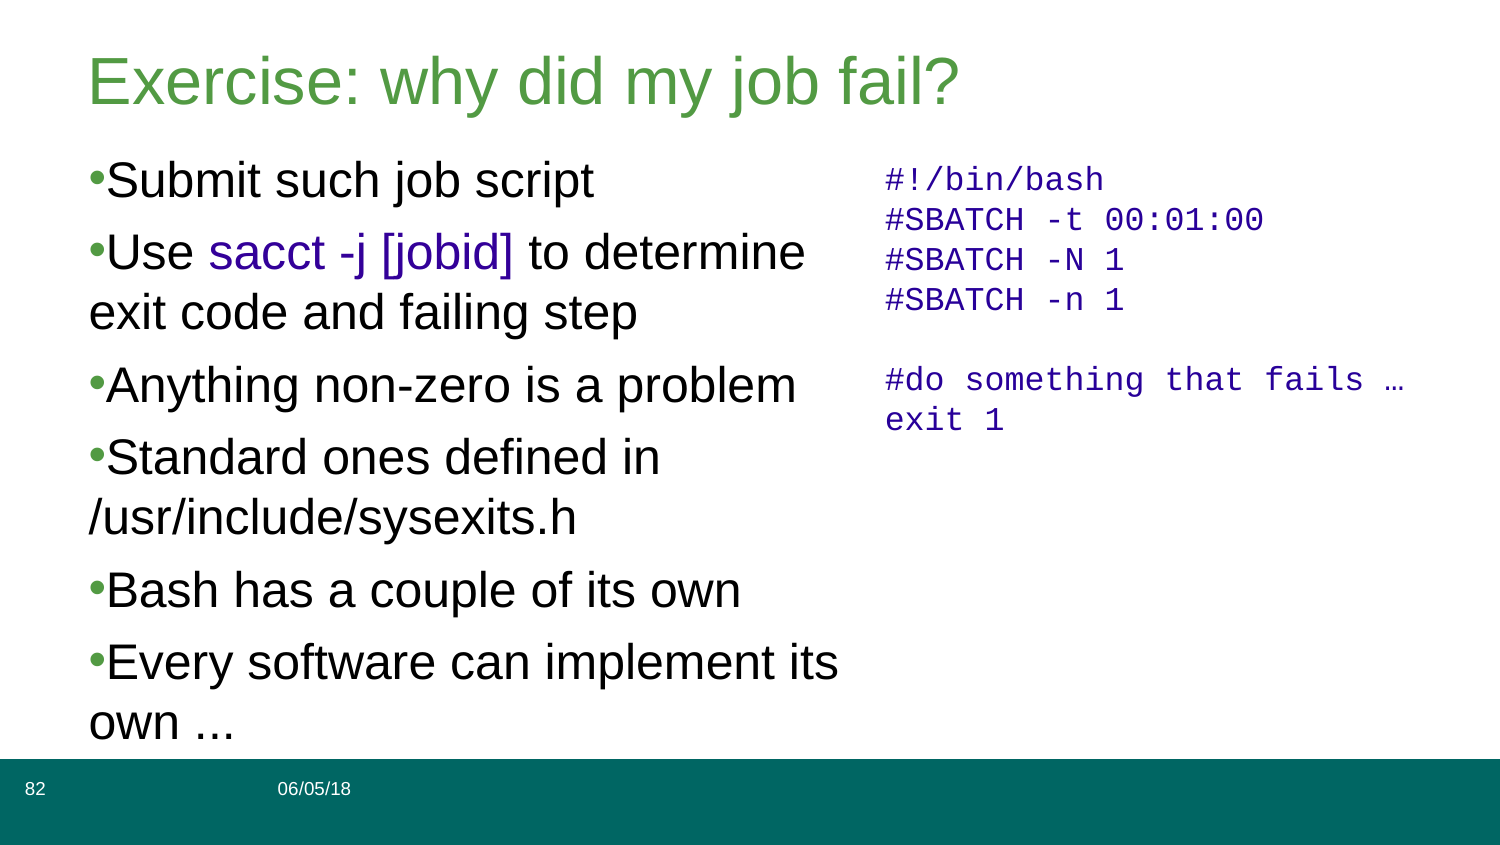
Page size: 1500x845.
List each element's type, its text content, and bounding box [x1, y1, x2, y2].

text_box 06/05/18 [277, 776, 553, 799]
title Exercise: why did my job fail? [87, 37, 1426, 132]
text_box #!/bin/bash #SBATCH -t 00:01:00 #SBATCH -N 1 #SBATCH -n 1 #do something that fails … exit 1 [870, 150, 1500, 705]
list Submit such job script Use sacct -j [jobid] to determine exit code and failing step Anything non-zero is a problem Standard ones defined in /usr/include/sysexits.h Bash has a couple of its own Every software can implement its own ... [88, 147, 841, 750]
text_box [24, 776, 76, 799]
